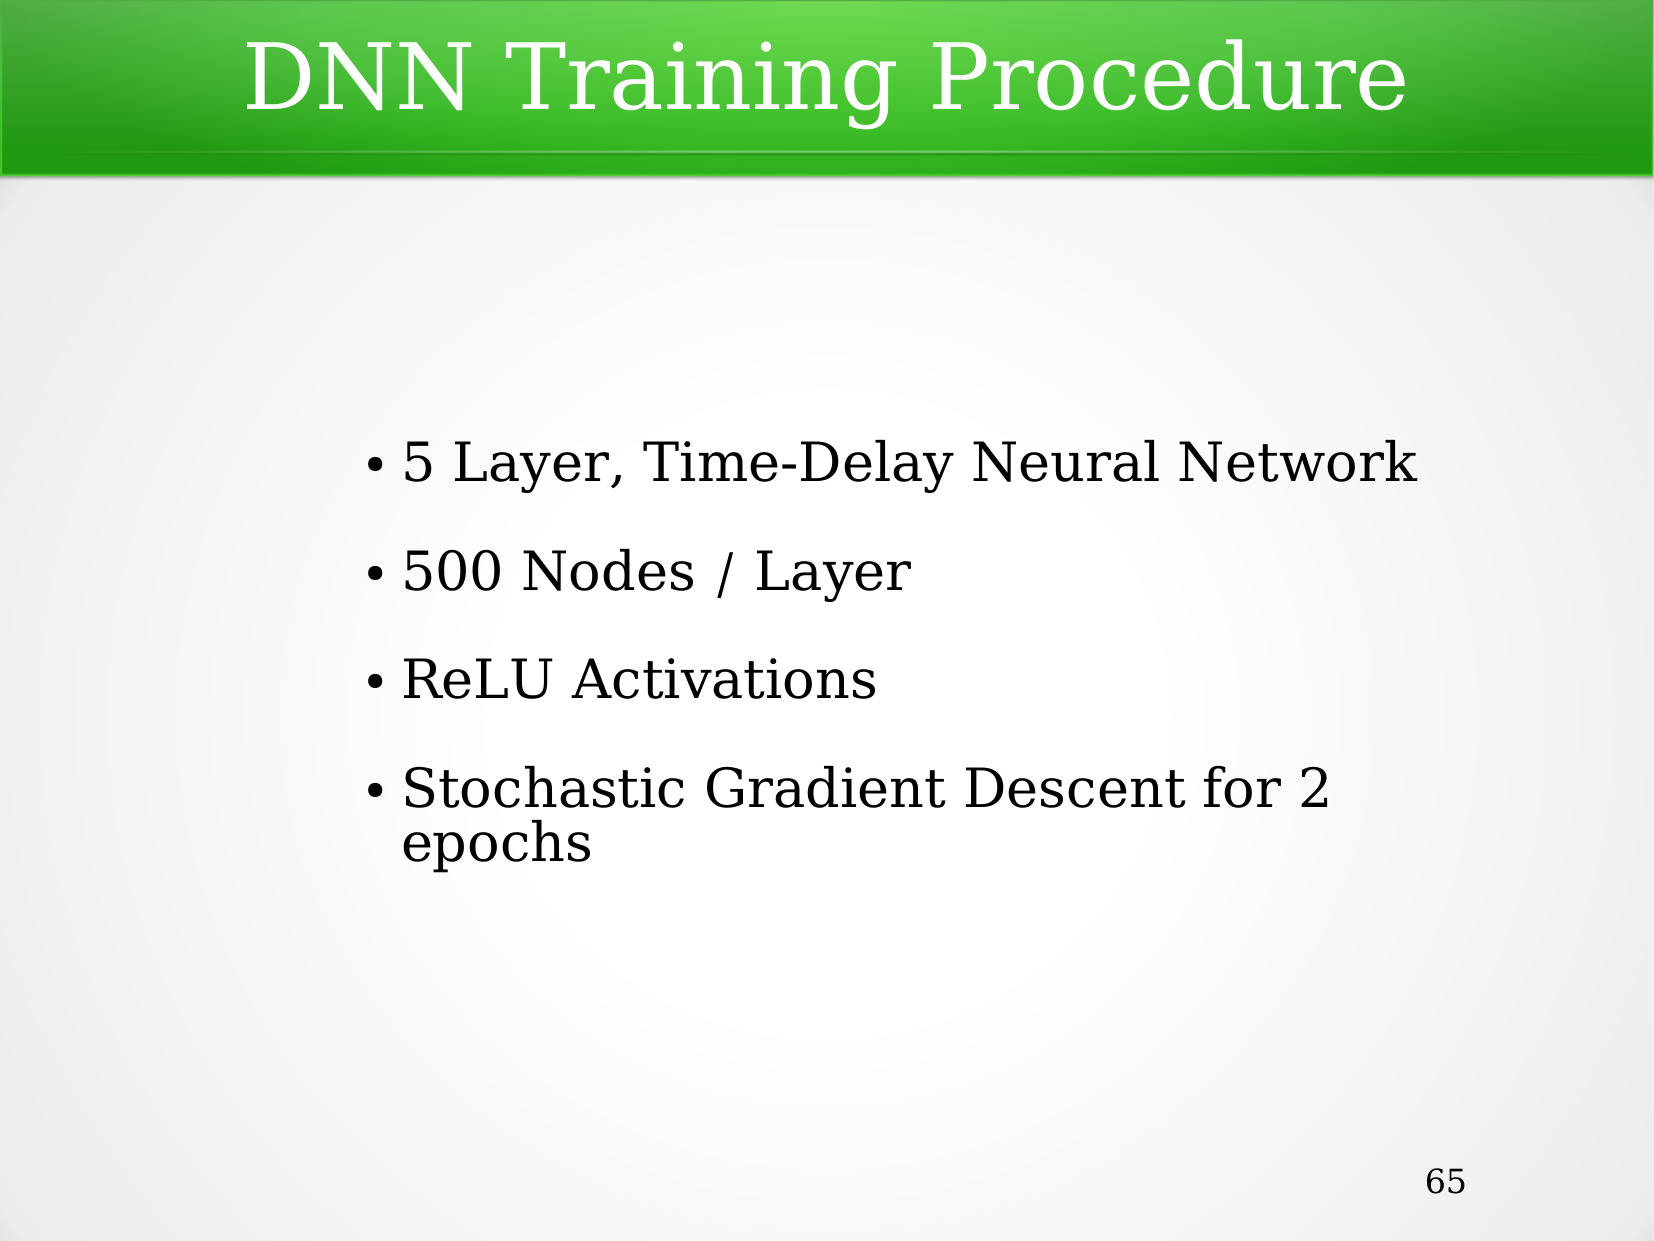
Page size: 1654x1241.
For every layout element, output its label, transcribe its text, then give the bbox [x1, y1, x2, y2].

text_box 5 Layer, Time-Delay Neural Network 500 Nodes / Layer ReLU Activations Stochastic Gradient Descent for 2 epochs [350, 377, 1521, 1241]
title DNN Training Procedure [82, 11, 1571, 154]
picture [0, 0, 1654, 1241]
